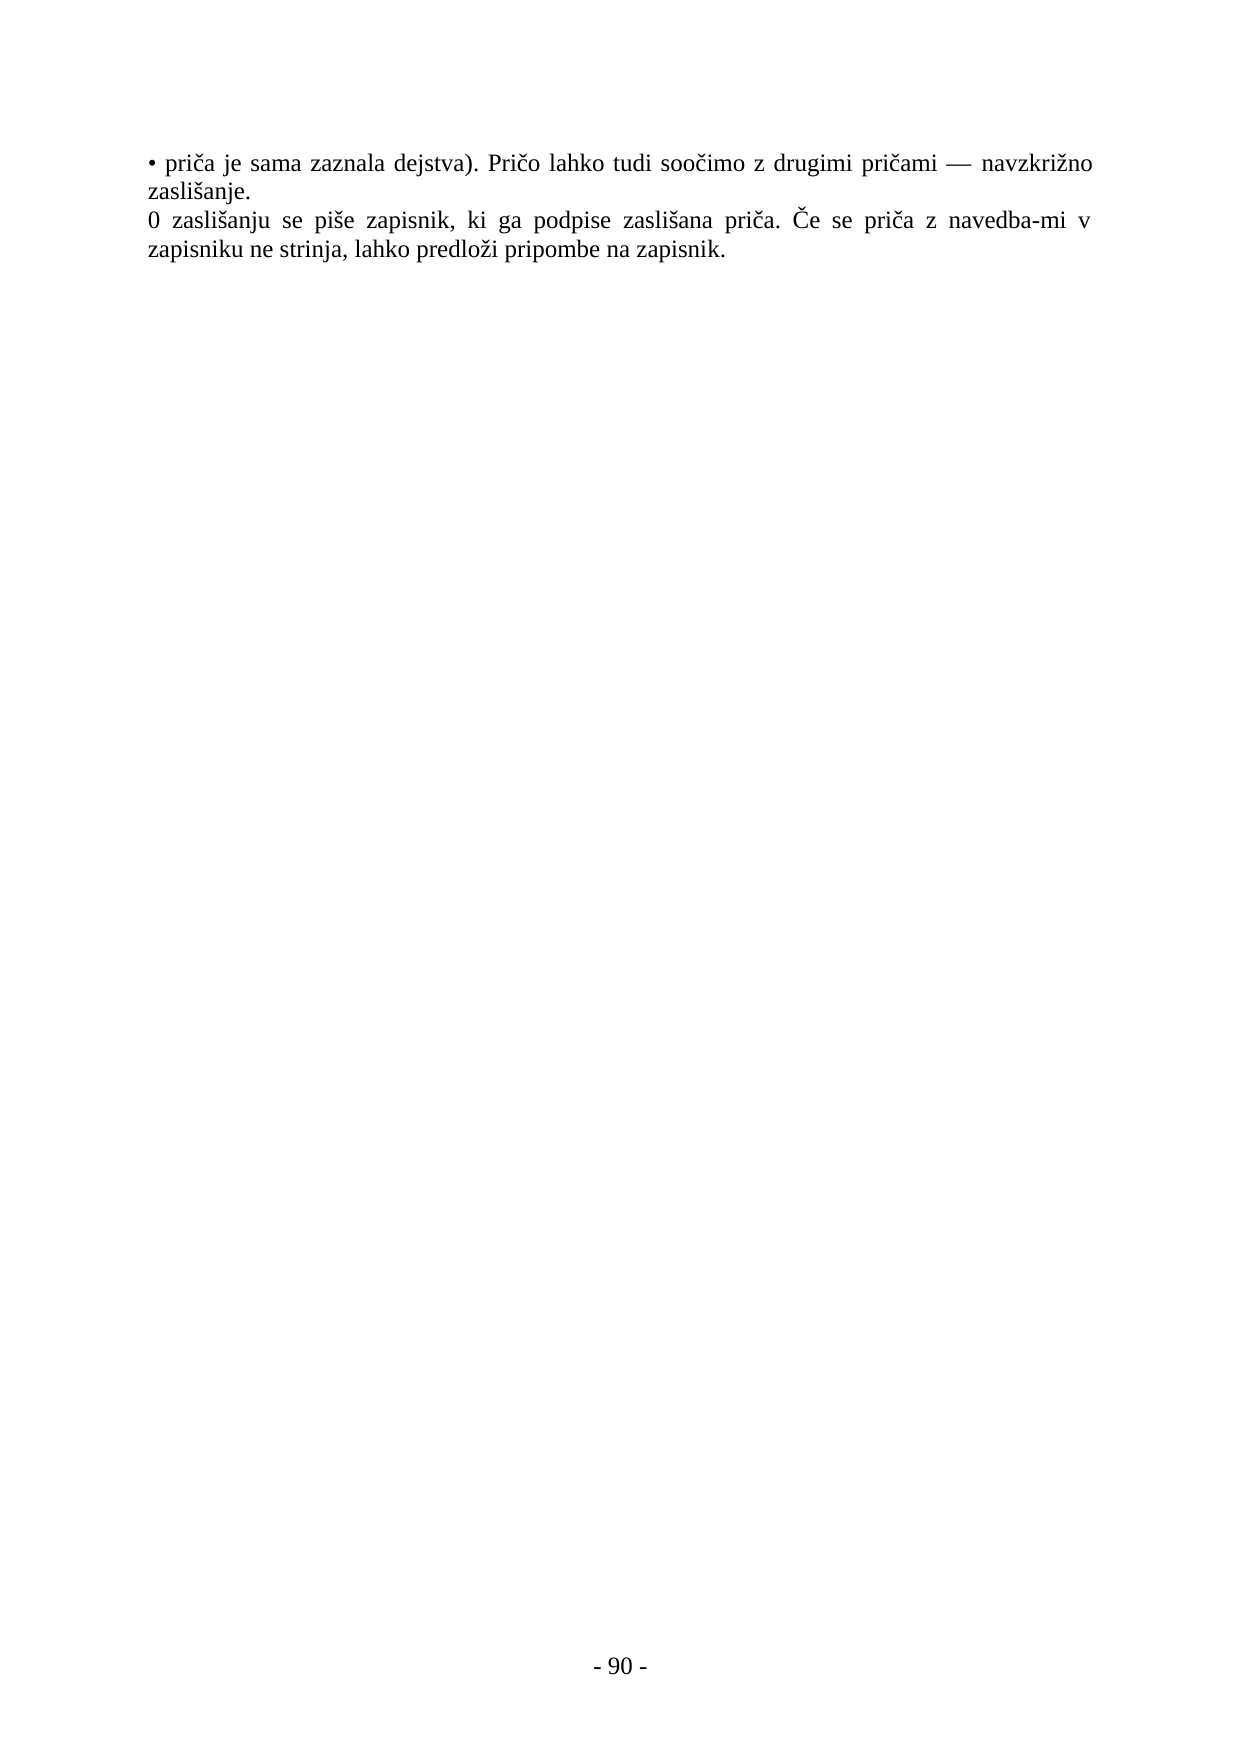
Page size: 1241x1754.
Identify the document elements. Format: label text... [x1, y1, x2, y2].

text 0 zaslišanju se piše zapisnik, ki ga podpise zaslišana priča. Če se priča z navedba-mi v zapisniku ne strinja, lahko predloži pripombe na zapisnik. [148, 205, 1093, 263]
text • priča je sama zaznala dejstva). Pričo lahko tudi soočimo z drugimi pričami — navzkrižno zaslišanje. [148, 148, 1093, 205]
